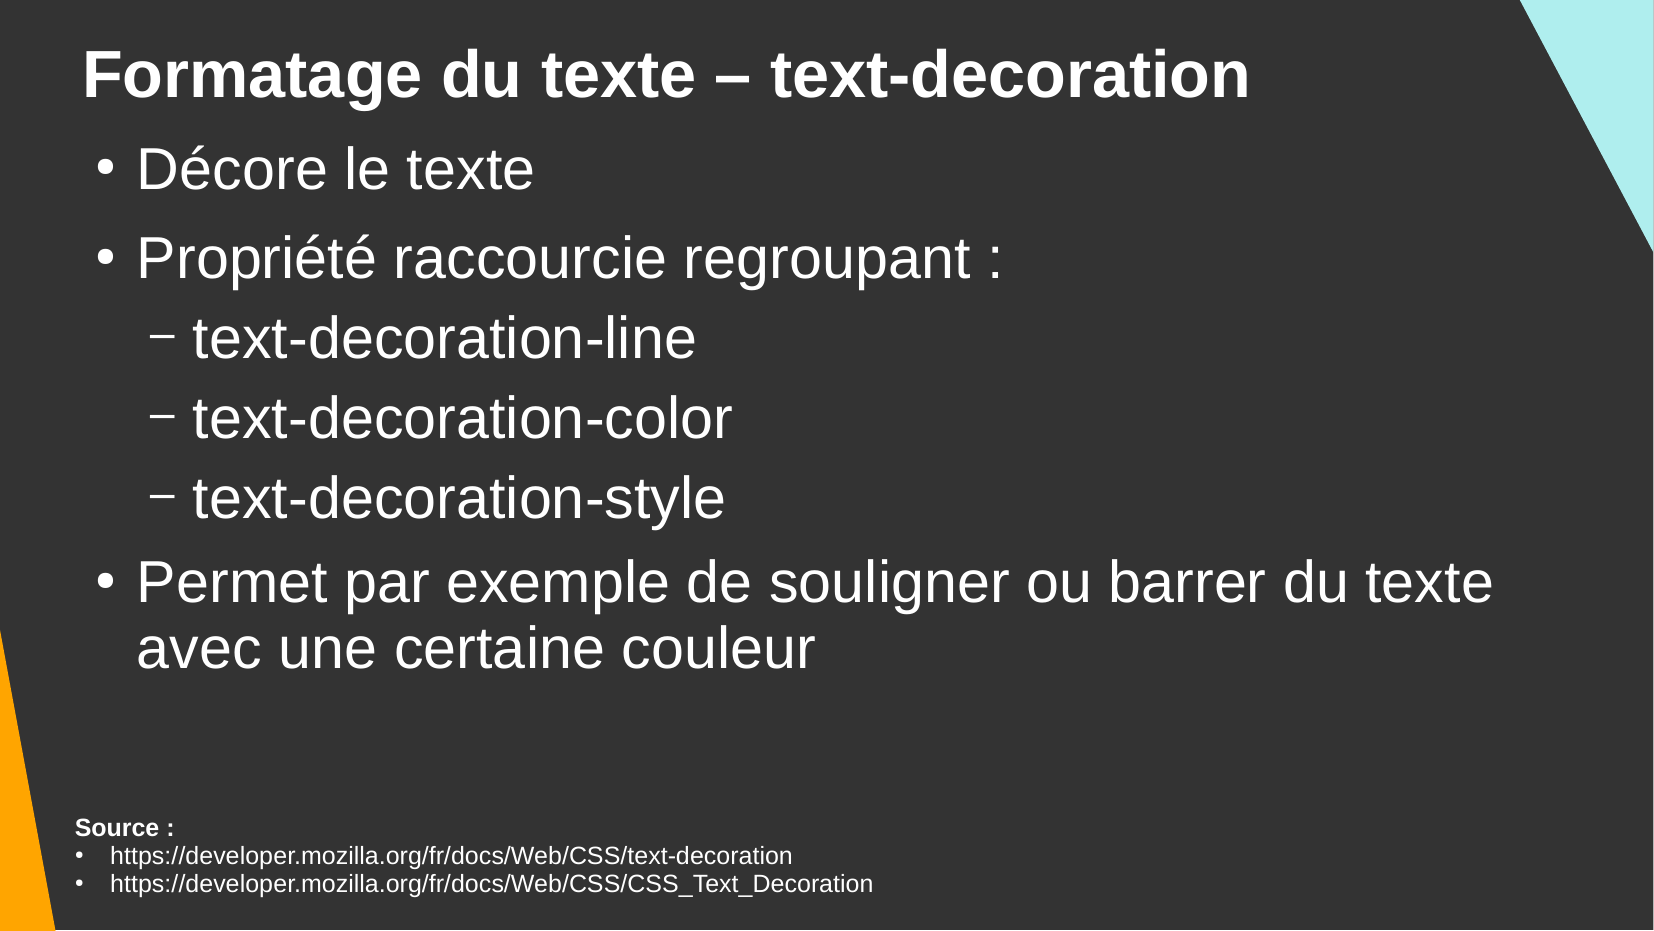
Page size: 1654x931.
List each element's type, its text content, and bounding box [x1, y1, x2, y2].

title Formatage du texte – text-decoration [82, 37, 1571, 114]
text_box [1519, 0, 1654, 254]
text_box [0, 629, 56, 931]
text_box Source : https://developer.mozilla.org/fr/docs/Web/CSS/text-decoration https://developer.mozilla.org/fr/docs/Web/CSS/CSS_Text_Decoration [60, 806, 1546, 905]
list Décore le texte Propriété raccourcie regroupant : text-decoration-line text-decoration-color text-decoration-style Permet par exemple de souligner ou barrer du texte avec une certaine couleur [80, 135, 1605, 683]
